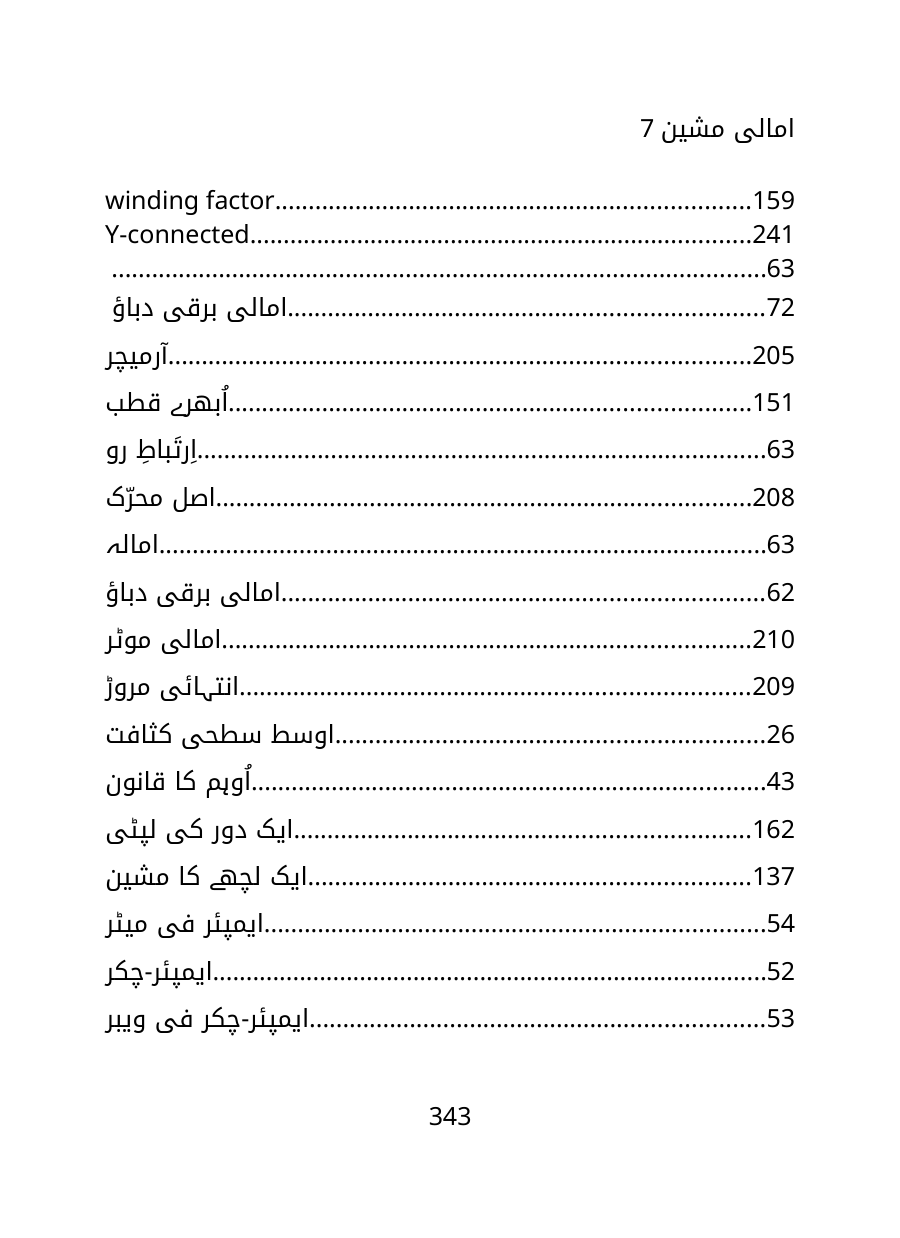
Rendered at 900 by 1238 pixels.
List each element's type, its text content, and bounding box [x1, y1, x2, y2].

text ایمپئر-چکر فی ویبر 53 [105, 996, 795, 1043]
text winding factor 159 [105, 182, 795, 216]
text اوسط سطحی کثافت 26 [105, 711, 795, 758]
text امالی موٹر 210 [105, 616, 795, 664]
text ایک لچھے کا مشین 137 [105, 853, 795, 901]
text اِرتَباطِ رو 63 [105, 427, 795, 474]
text 63 [105, 251, 795, 284]
text ایک دور کی لپٹی 162 [105, 806, 795, 853]
text امالہ 63 [105, 522, 795, 569]
text ایمپئر فی میٹر 54 [105, 901, 795, 948]
text اُبھرے قطب 151 [105, 379, 795, 427]
text اُوہم کا قانون 43 [105, 758, 795, 806]
text امالی برقی دباؤ 72 [105, 284, 795, 332]
text آرمیچر 205 [105, 332, 795, 379]
text اصل محرّک 208 [105, 474, 795, 522]
text امالی برقی دباؤ 62 [105, 569, 795, 616]
text ایمپئر-چکر 52 [105, 948, 795, 996]
text انتہائی مروڑ 209 [105, 664, 795, 711]
text Y-connected 241 [105, 216, 795, 251]
